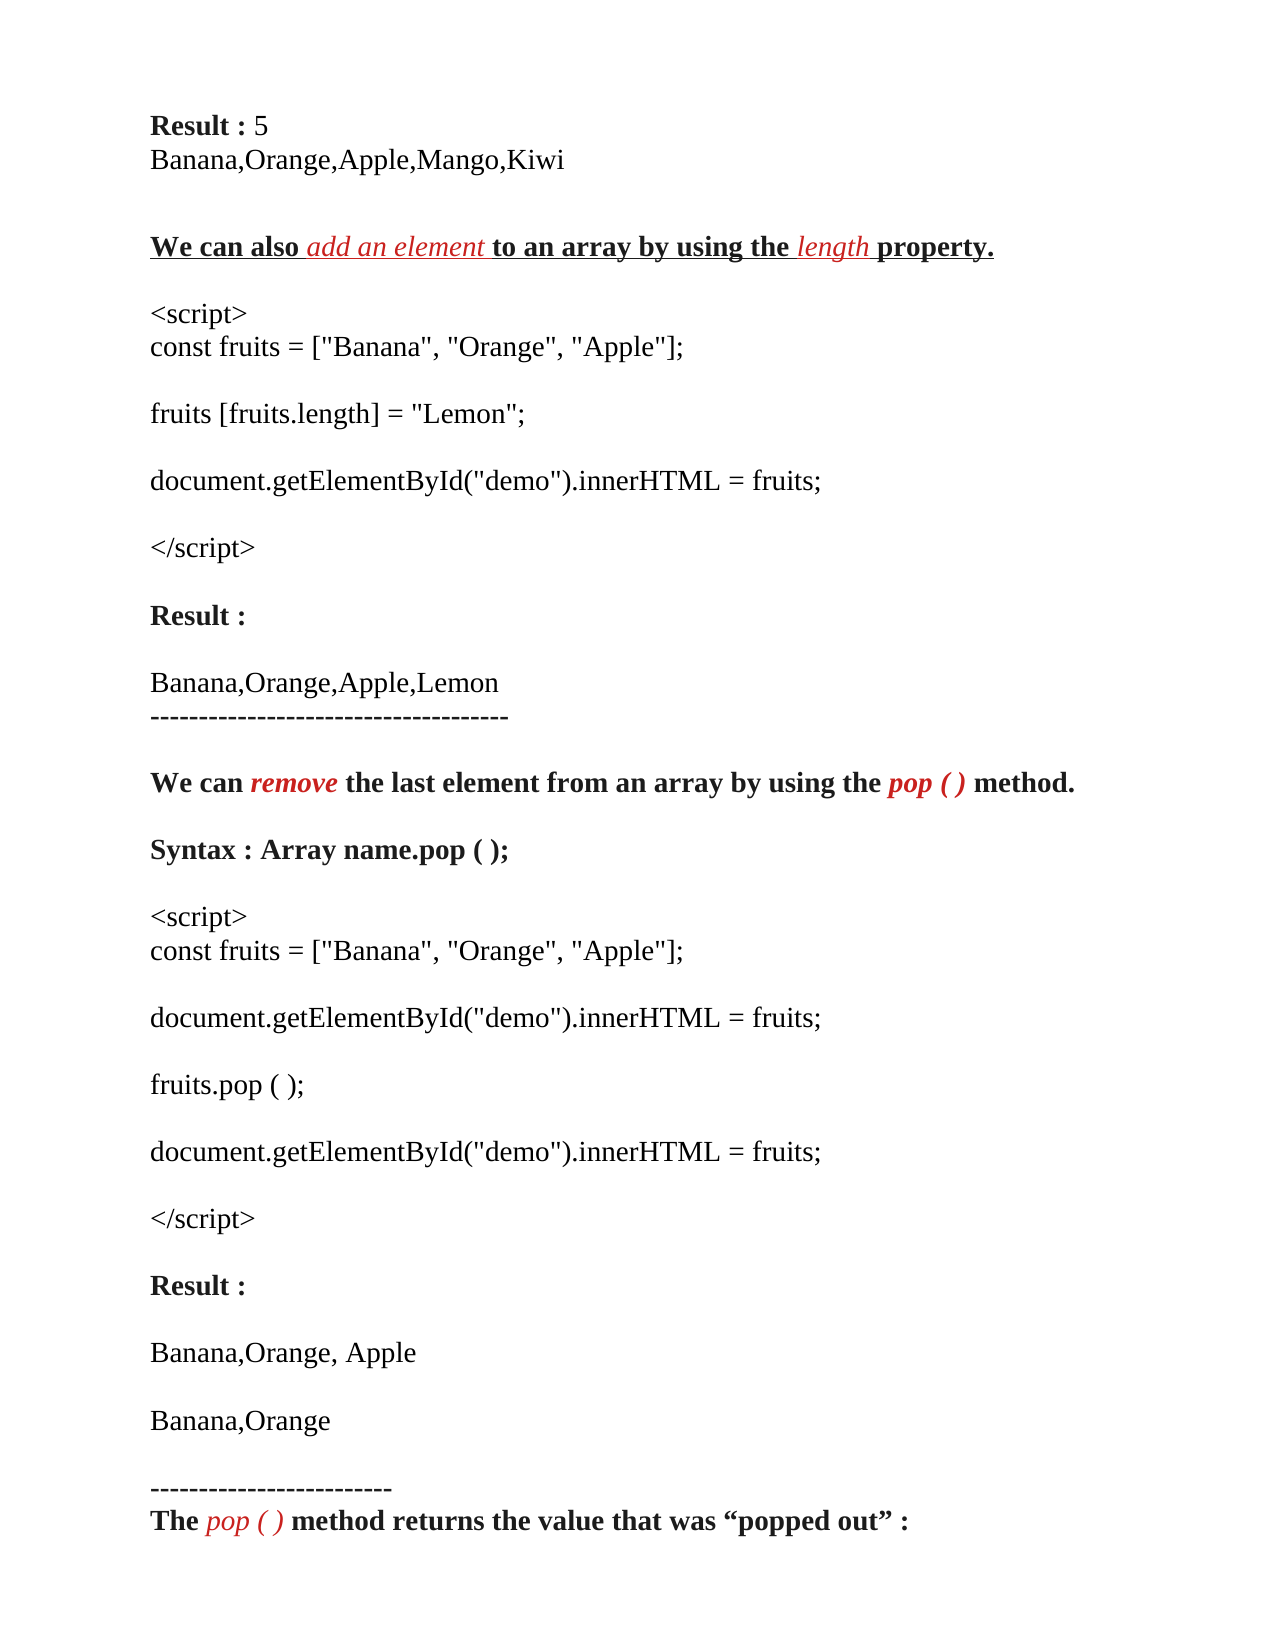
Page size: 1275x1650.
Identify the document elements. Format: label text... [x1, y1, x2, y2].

text Result : 5 [150, 108, 1125, 142]
text ------------------------------------- [150, 698, 1125, 732]
text ------------------------- [150, 1470, 1125, 1503]
text Result : [150, 598, 1125, 631]
text Banana,Orange [150, 1403, 1125, 1436]
text We can also add an element to an array by using the length property. [150, 229, 1125, 262]
text Banana,Orange,Apple,Mango,Kiwi [150, 142, 1125, 176]
text The pop ( ) method returns the value that was “popped out” : [150, 1503, 1125, 1537]
text Banana,Orange, Apple [150, 1336, 1125, 1369]
text const fruits = ["Banana", "Orange", "Apple"]; [150, 329, 1125, 363]
text </script> [150, 531, 1125, 564]
text fruits.pop ( ); [150, 1067, 1125, 1101]
text </script> [150, 1201, 1125, 1235]
text Syntax : Array name.pop ( ); [150, 832, 1125, 866]
text document.getElementById("demo").innerHTML = fruits; [150, 463, 1125, 497]
text <script> [150, 296, 1125, 329]
text Result : [150, 1268, 1125, 1302]
text document.getElementById("demo").innerHTML = fruits; [150, 1134, 1125, 1168]
text fruits [fruits.length] = "Lemon"; [150, 396, 1125, 430]
text document.getElementById("demo").innerHTML = fruits; [150, 1000, 1125, 1034]
text We can remove the last element from an array by using the pop ( ) method. [150, 765, 1125, 799]
text <script> [150, 899, 1125, 933]
text Banana,Orange,Apple,Lemon [150, 665, 1125, 698]
text const fruits = ["Banana", "Orange", "Apple"]; [150, 933, 1125, 967]
